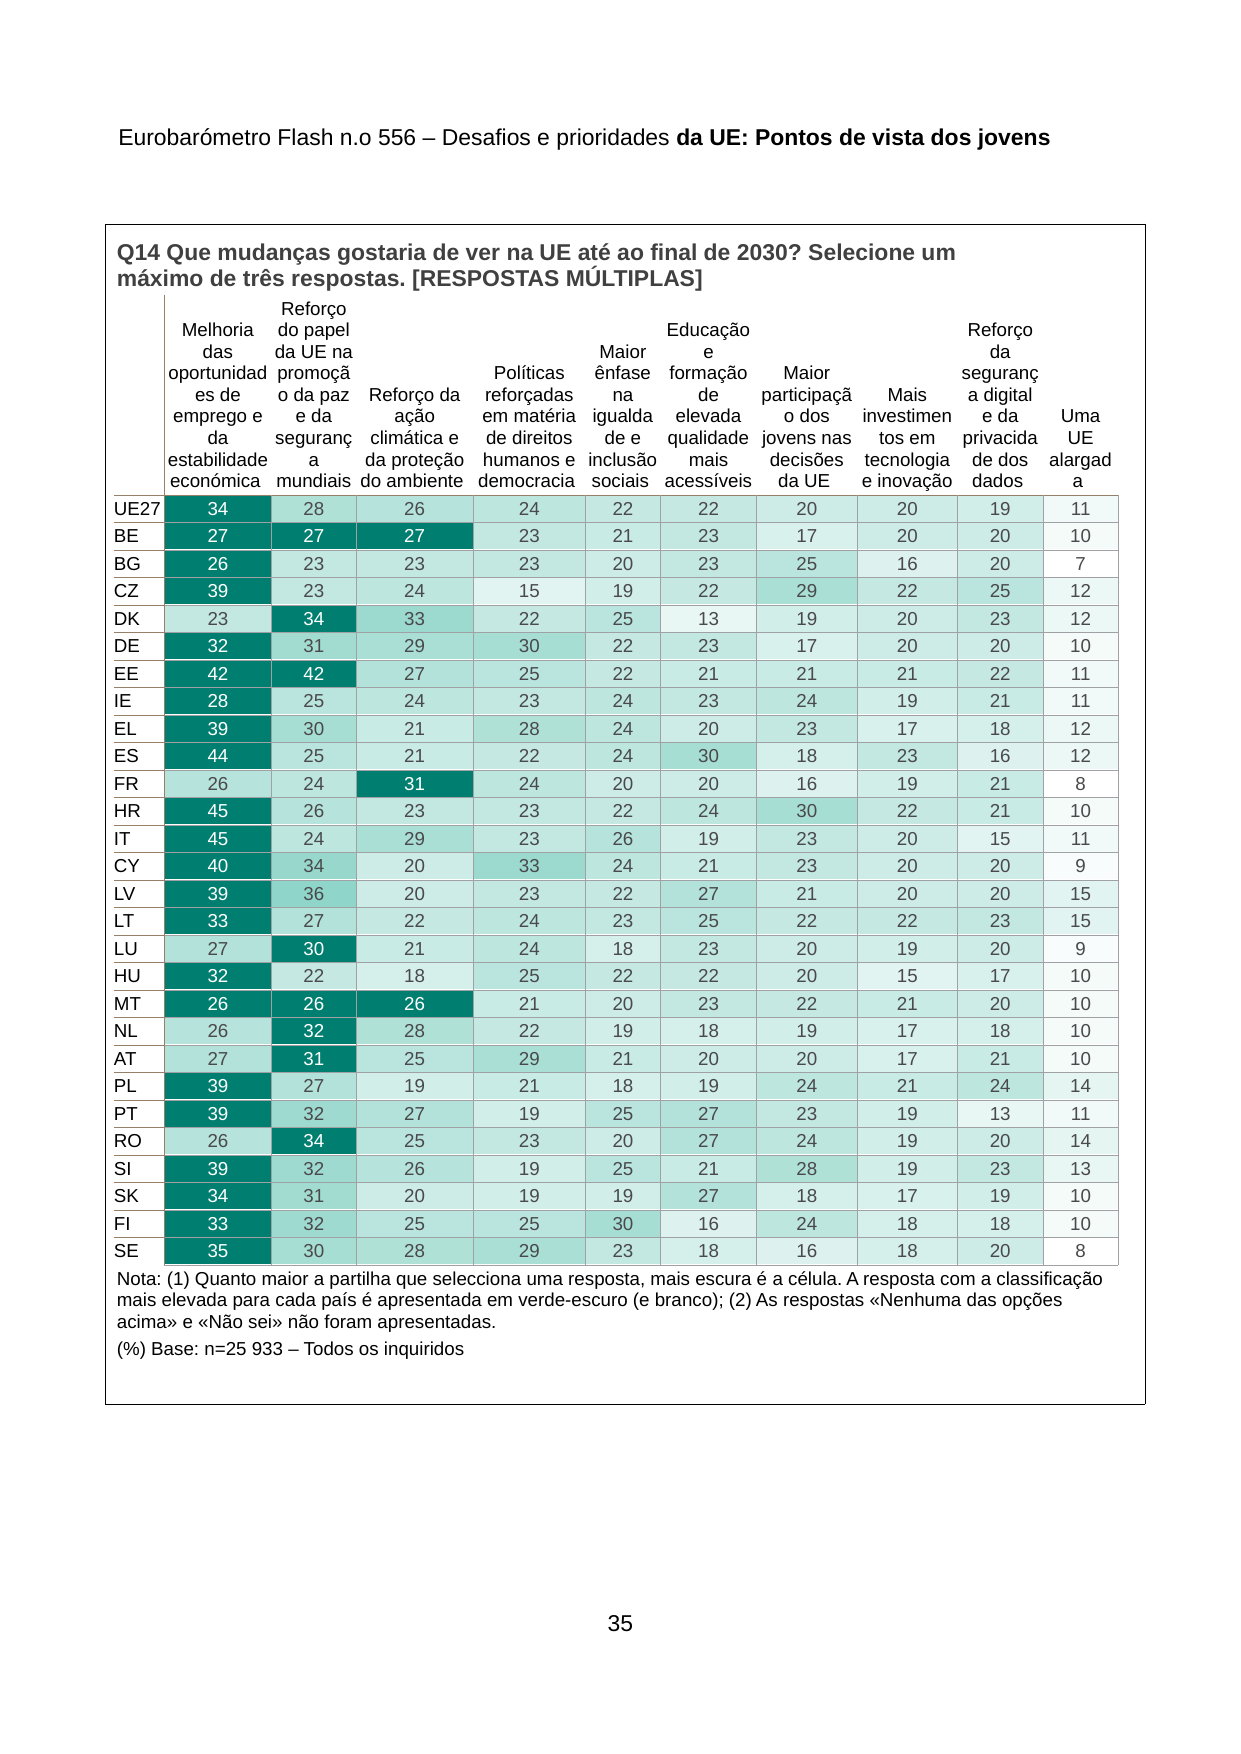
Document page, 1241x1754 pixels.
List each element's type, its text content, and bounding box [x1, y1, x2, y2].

table_cell 10 [1044, 633, 1118, 659]
table_cell 20 [661, 771, 756, 797]
table_cell 24 [757, 1128, 857, 1154]
table_cell 19 [858, 1128, 957, 1154]
table_cell BE [114, 523, 164, 549]
table_cell SE [114, 1238, 164, 1264]
table_cell 10 [1044, 1183, 1118, 1209]
table_cell 30 [586, 1211, 660, 1237]
table_cell 20 [858, 853, 957, 879]
table_cell 21 [661, 661, 756, 687]
table_cell 34 [272, 606, 356, 632]
table_cell 22 [858, 798, 957, 824]
table_cell 31 [357, 771, 473, 797]
table_cell 34 [272, 1128, 356, 1154]
table_cell 21 [586, 523, 660, 549]
table_cell 20 [586, 1128, 660, 1154]
table_cell 22 [586, 881, 660, 907]
table_cell 39 [165, 716, 271, 742]
table_cell 21 [958, 798, 1043, 824]
table_cell 16 [661, 1211, 756, 1237]
table_cell 23 [474, 798, 585, 824]
table_cell ES [114, 743, 164, 769]
table_cell 23 [357, 798, 473, 824]
table_cell 24 [958, 1073, 1043, 1099]
table_cell 27 [272, 523, 356, 549]
table_cell 24 [661, 798, 756, 824]
table_cell 23 [757, 1101, 857, 1127]
table_cell 19 [357, 1073, 473, 1099]
table_cell 7 [1044, 551, 1118, 577]
table_cell 17 [757, 523, 857, 549]
table_cell 10 [1044, 1211, 1118, 1237]
table_cell 25 [586, 1156, 660, 1182]
table_cell 19 [586, 1018, 660, 1044]
table_cell 10 [1044, 1018, 1118, 1044]
table_cell 18 [958, 1211, 1043, 1237]
table_cell 24 [757, 688, 857, 714]
table_cell 26 [357, 1156, 473, 1182]
table_cell 20 [858, 606, 957, 632]
table_cell 11 [1044, 1101, 1118, 1127]
table_cell 18 [858, 1211, 957, 1237]
table_cell AT [114, 1046, 164, 1072]
table_cell 20 [958, 991, 1043, 1017]
table_cell 22 [661, 496, 756, 522]
table_cell 19 [858, 1156, 957, 1182]
table_cell 17 [858, 1018, 957, 1044]
table_cell 23 [661, 688, 756, 714]
table_cell 16 [958, 743, 1043, 769]
table_cell 19 [858, 688, 957, 714]
table_cell 9 [1044, 853, 1118, 879]
table_cell 11 [1044, 496, 1118, 522]
table_cell 42 [272, 661, 356, 687]
table_cell 15 [1044, 881, 1118, 907]
table_cell 23 [474, 1128, 585, 1154]
table_cell 15 [1044, 908, 1118, 934]
table_cell 22 [586, 963, 660, 989]
table_cell 20 [958, 936, 1043, 962]
table_cell 21 [958, 771, 1043, 797]
table_cell 22 [586, 798, 660, 824]
table_cell 28 [272, 496, 356, 522]
table_cell HU [114, 963, 164, 989]
table_cell 12 [1044, 606, 1118, 632]
table_cell SK [114, 1183, 164, 1209]
table_cell 24 [357, 578, 473, 604]
table_cell 23 [474, 523, 585, 549]
table_cell 21 [474, 1073, 585, 1099]
table_cell 21 [357, 936, 473, 962]
table_cell 31 [272, 633, 356, 659]
table_cell 23 [661, 633, 756, 659]
table_cell Mais investimentos em tecnologia e inovação [857, 295, 957, 494]
table_cell 21 [586, 1046, 660, 1072]
table_cell 34 [272, 853, 356, 879]
table_cell 18 [958, 716, 1043, 742]
table_cell EL [114, 716, 164, 742]
table_cell 25 [272, 688, 356, 714]
table_cell RO [114, 1128, 164, 1154]
table_cell 10 [1044, 963, 1118, 989]
table_cell CZ [114, 578, 164, 604]
table_cell 23 [586, 1238, 660, 1264]
table_cell 15 [958, 826, 1043, 852]
table_cell 32 [165, 633, 271, 659]
table_cell 23 [357, 551, 473, 577]
table_cell Educação e formação de elevada qualidade mais acessíveis [660, 295, 756, 494]
table_cell 20 [958, 1238, 1043, 1264]
table_cell 25 [474, 661, 585, 687]
table_cell 24 [586, 716, 660, 742]
table_cell Melhoria das oportunidades de emprego e da estabilidade económica [165, 295, 271, 494]
table_cell 30 [272, 1238, 356, 1264]
table_cell 27 [661, 1183, 756, 1209]
table_cell 26 [357, 496, 473, 522]
table_cell Políticas reforçadas em matéria de direitos humanos e democracia [473, 295, 585, 494]
table_cell 45 [165, 798, 271, 824]
table_cell 34 [165, 1183, 271, 1209]
table_cell 13 [661, 606, 756, 632]
table_cell 30 [474, 633, 585, 659]
table_cell 20 [757, 496, 857, 522]
table_cell 12 [1044, 716, 1118, 742]
table_cell 29 [474, 1046, 585, 1072]
table_cell 33 [165, 1211, 271, 1237]
table_cell 20 [586, 771, 660, 797]
table_cell LU [114, 936, 164, 962]
table_cell 27 [165, 1046, 271, 1072]
table_cell 29 [357, 826, 473, 852]
table_cell 25 [586, 1101, 660, 1127]
table_cell 42 [165, 661, 271, 687]
table_cell 10 [1044, 991, 1118, 1017]
table_cell Maior participação dos jovens nas decisões da UE [756, 295, 857, 494]
table_cell 35 [165, 1238, 271, 1264]
table_cell 21 [661, 853, 756, 879]
table_cell 24 [474, 936, 585, 962]
table_cell 10 [1044, 1046, 1118, 1072]
table_cell 20 [958, 881, 1043, 907]
table_cell 20 [858, 881, 957, 907]
table_cell 22 [586, 661, 660, 687]
table_cell 23 [661, 936, 756, 962]
table_cell 25 [661, 908, 756, 934]
table_cell 26 [272, 991, 356, 1017]
table_cell 21 [661, 1156, 756, 1182]
table_cell 18 [661, 1238, 756, 1264]
table_header [1043, 233, 1118, 294]
table_cell 18 [757, 1183, 857, 1209]
table_cell 24 [474, 771, 585, 797]
table_cell 24 [272, 771, 356, 797]
table_cell 21 [757, 881, 857, 907]
table_cell Uma UE alargada [1043, 295, 1118, 494]
table_cell 23 [958, 908, 1043, 934]
table_cell 22 [357, 908, 473, 934]
table_cell 30 [272, 936, 356, 962]
table_cell 18 [586, 1073, 660, 1099]
table_cell 26 [165, 551, 271, 577]
table_cell 14 [1044, 1073, 1118, 1099]
table_cell 32 [272, 1018, 356, 1044]
table_cell 45 [165, 826, 271, 852]
table_cell 17 [858, 1046, 957, 1072]
table_cell 21 [858, 1073, 957, 1099]
table_cell Nota: (1) Quanto maior a partilha que selecciona uma resposta, mais escura é a célula. A resposta com a classificação mais elevada para cada país é apresentada em verde-escuro (e branco); (2) As respostas «Nenhuma das opções acima» e «Não sei» não foram apresentadas. [114, 1265, 1118, 1335]
table_cell 32 [165, 963, 271, 989]
table_header Q14 Que mudanças gostaria de ver na UE até ao final de 2030? Selecione um máximo de três respostas. [RESPOSTAS MÚLTIPLAS] [114, 233, 1043, 294]
table_cell LV [114, 881, 164, 907]
table_cell 21 [958, 688, 1043, 714]
table_cell 25 [757, 551, 857, 577]
table_cell 26 [357, 991, 473, 1017]
table_cell Reforço da segurança digital e da privacidade dos dados [957, 295, 1043, 494]
table_cell 23 [757, 826, 857, 852]
table_cell 22 [586, 633, 660, 659]
table_cell 39 [165, 1101, 271, 1127]
table_cell 26 [586, 826, 660, 852]
table_cell 24 [757, 1073, 857, 1099]
table_cell 23 [474, 826, 585, 852]
table_cell 22 [958, 661, 1043, 687]
table_cell 17 [958, 963, 1043, 989]
table_cell 16 [757, 771, 857, 797]
table_cell 19 [661, 1073, 756, 1099]
table_cell 20 [586, 551, 660, 577]
table_cell 29 [757, 578, 857, 604]
table_cell CY [114, 853, 164, 879]
table_cell IT [114, 826, 164, 852]
table_cell LT [114, 908, 164, 934]
table_cell 27 [357, 661, 473, 687]
table_cell 20 [661, 1046, 756, 1072]
table_cell 27 [272, 908, 356, 934]
table_cell 27 [165, 936, 271, 962]
table_cell 27 [357, 1101, 473, 1127]
table_cell 20 [958, 523, 1043, 549]
table_cell 30 [757, 798, 857, 824]
table_cell 19 [958, 1183, 1043, 1209]
table_cell 21 [858, 991, 957, 1017]
table_cell 19 [757, 1018, 857, 1044]
table_cell Maior ênfase na igualdade e inclusão sociais [585, 295, 660, 494]
table_cell 27 [661, 881, 756, 907]
table_cell 12 [1044, 743, 1118, 769]
table_cell 20 [757, 936, 857, 962]
table_cell 23 [757, 853, 857, 879]
table_cell UE27 [114, 496, 164, 522]
table_cell 26 [165, 771, 271, 797]
table_cell (%) Base: n=25 933 – Todos os inquiridos [114, 1335, 1118, 1362]
table_cell 20 [357, 853, 473, 879]
table_cell 20 [958, 551, 1043, 577]
table_cell 39 [165, 578, 271, 604]
table_cell 25 [357, 1046, 473, 1072]
table_cell FI [114, 1211, 164, 1237]
table_cell 20 [958, 633, 1043, 659]
table_cell 19 [858, 1101, 957, 1127]
table_cell DK [114, 606, 164, 632]
table_cell 21 [757, 661, 857, 687]
table_cell 22 [858, 578, 957, 604]
table_cell 19 [958, 496, 1043, 522]
table_cell 8 [1044, 1238, 1118, 1264]
table_cell 24 [272, 826, 356, 852]
table_cell 23 [958, 1156, 1043, 1182]
table_cell 23 [272, 578, 356, 604]
table_cell 22 [272, 963, 356, 989]
table_cell 18 [357, 963, 473, 989]
table_cell 20 [357, 881, 473, 907]
table_cell 33 [165, 908, 271, 934]
table_cell 22 [661, 578, 756, 604]
table_cell 20 [858, 633, 957, 659]
table_cell 20 [586, 991, 660, 1017]
table_cell 25 [357, 1211, 473, 1237]
table_cell 20 [858, 496, 957, 522]
table_cell 27 [272, 1073, 356, 1099]
table_cell 19 [586, 578, 660, 604]
table_cell 31 [272, 1183, 356, 1209]
table_cell 28 [474, 716, 585, 742]
table_cell 24 [474, 496, 585, 522]
table_cell 33 [357, 606, 473, 632]
table_cell 23 [661, 991, 756, 1017]
table_cell 19 [661, 826, 756, 852]
table_cell SI [114, 1156, 164, 1182]
table_cell 25 [958, 578, 1043, 604]
table_cell 39 [165, 1073, 271, 1099]
table_cell 27 [661, 1128, 756, 1154]
table_cell 25 [586, 606, 660, 632]
table_cell 24 [757, 1211, 857, 1237]
table_cell EE [114, 661, 164, 687]
table_cell 28 [165, 688, 271, 714]
table_cell 27 [357, 523, 473, 549]
table_cell 32 [272, 1101, 356, 1127]
table_cell 9 [1044, 936, 1118, 962]
table_cell 26 [165, 1018, 271, 1044]
table_cell 23 [165, 606, 271, 632]
table_cell 20 [661, 716, 756, 742]
table_cell 16 [858, 551, 957, 577]
table_cell 17 [858, 716, 957, 742]
table_cell 18 [757, 743, 857, 769]
table_cell 30 [661, 743, 756, 769]
table_cell 21 [958, 1046, 1043, 1072]
table_cell 23 [272, 551, 356, 577]
table_cell 26 [165, 991, 271, 1017]
table_cell 32 [272, 1211, 356, 1237]
table_cell IE [114, 688, 164, 714]
table_cell [114, 295, 164, 494]
table_cell 18 [661, 1018, 756, 1044]
table_cell 30 [272, 716, 356, 742]
table_cell HR [114, 798, 164, 824]
table_cell 31 [272, 1046, 356, 1072]
table_cell 26 [272, 798, 356, 824]
table_cell 24 [586, 743, 660, 769]
table_cell 19 [474, 1183, 585, 1209]
table_cell 14 [1044, 1128, 1118, 1154]
table_cell 22 [474, 1018, 585, 1044]
table_cell 20 [958, 853, 1043, 879]
table_cell 25 [272, 743, 356, 769]
table_cell 19 [858, 936, 957, 962]
table_cell 19 [757, 606, 857, 632]
table_cell 40 [165, 853, 271, 879]
table_cell 20 [757, 963, 857, 989]
table_cell 25 [474, 1211, 585, 1237]
table_cell 22 [757, 991, 857, 1017]
table_cell 28 [357, 1018, 473, 1044]
table_cell 23 [474, 881, 585, 907]
table_cell 18 [958, 1018, 1043, 1044]
table_cell 12 [1044, 578, 1118, 604]
table_cell 8 [1044, 771, 1118, 797]
table_cell FR [114, 771, 164, 797]
table_cell 21 [357, 743, 473, 769]
table_cell 11 [1044, 688, 1118, 714]
table_cell PT [114, 1101, 164, 1127]
table_cell 32 [272, 1156, 356, 1182]
table_cell 36 [272, 881, 356, 907]
table_cell 24 [586, 853, 660, 879]
table_cell 20 [958, 1128, 1043, 1154]
table_cell 20 [757, 1046, 857, 1072]
table_cell 10 [1044, 523, 1118, 549]
table_cell 23 [858, 743, 957, 769]
table_cell 33 [474, 853, 585, 879]
table_cell 22 [757, 908, 857, 934]
table_cell 22 [586, 496, 660, 522]
table_cell 21 [858, 661, 957, 687]
table_cell BG [114, 551, 164, 577]
table_cell 11 [1044, 661, 1118, 687]
table_cell 34 [165, 496, 271, 522]
table_cell 19 [586, 1183, 660, 1209]
table_cell 19 [858, 771, 957, 797]
table_cell 20 [357, 1183, 473, 1209]
table_cell NL [114, 1018, 164, 1044]
table_cell 23 [474, 688, 585, 714]
table_cell 29 [474, 1238, 585, 1264]
table_cell 11 [1044, 826, 1118, 852]
table_cell 23 [474, 551, 585, 577]
table_cell 13 [958, 1101, 1043, 1127]
table_cell 22 [474, 606, 585, 632]
table_cell PL [114, 1073, 164, 1099]
table_cell 26 [165, 1128, 271, 1154]
table_cell 19 [474, 1101, 585, 1127]
table_cell 24 [357, 688, 473, 714]
table_cell 23 [958, 606, 1043, 632]
table_cell 28 [357, 1238, 473, 1264]
table_cell 39 [165, 881, 271, 907]
table_cell Reforço da ação climática e da proteção do ambiente [356, 295, 473, 494]
table_cell 39 [165, 1156, 271, 1182]
table_cell MT [114, 991, 164, 1017]
table_cell 22 [661, 963, 756, 989]
table_cell 24 [474, 908, 585, 934]
table_cell 10 [1044, 798, 1118, 824]
table_cell 25 [474, 963, 585, 989]
table_cell Reforço do papel da UE na promoção da paz e da segurança mundiais [271, 295, 356, 494]
table_cell 15 [474, 578, 585, 604]
table_cell 19 [474, 1156, 585, 1182]
table_cell 44 [165, 743, 271, 769]
table_cell 27 [165, 523, 271, 549]
table_cell 29 [357, 633, 473, 659]
table_cell 22 [858, 908, 957, 934]
table_cell 20 [858, 826, 957, 852]
table_cell 17 [858, 1183, 957, 1209]
table_cell 15 [858, 963, 957, 989]
table_cell 23 [661, 523, 756, 549]
table_cell 21 [357, 716, 473, 742]
table_cell 17 [757, 633, 857, 659]
table_cell 27 [661, 1101, 756, 1127]
table_cell 23 [586, 908, 660, 934]
table_cell 20 [858, 523, 957, 549]
table_cell 23 [661, 551, 756, 577]
table_cell 16 [757, 1238, 857, 1264]
table_cell 13 [1044, 1156, 1118, 1182]
table_cell 21 [474, 991, 585, 1017]
table_cell 18 [586, 936, 660, 962]
table_cell 23 [757, 716, 857, 742]
table_cell 18 [858, 1238, 957, 1264]
table_cell 24 [586, 688, 660, 714]
table_cell 22 [474, 743, 585, 769]
table_cell 28 [757, 1156, 857, 1182]
table_cell DE [114, 633, 164, 659]
table_cell 25 [357, 1128, 473, 1154]
